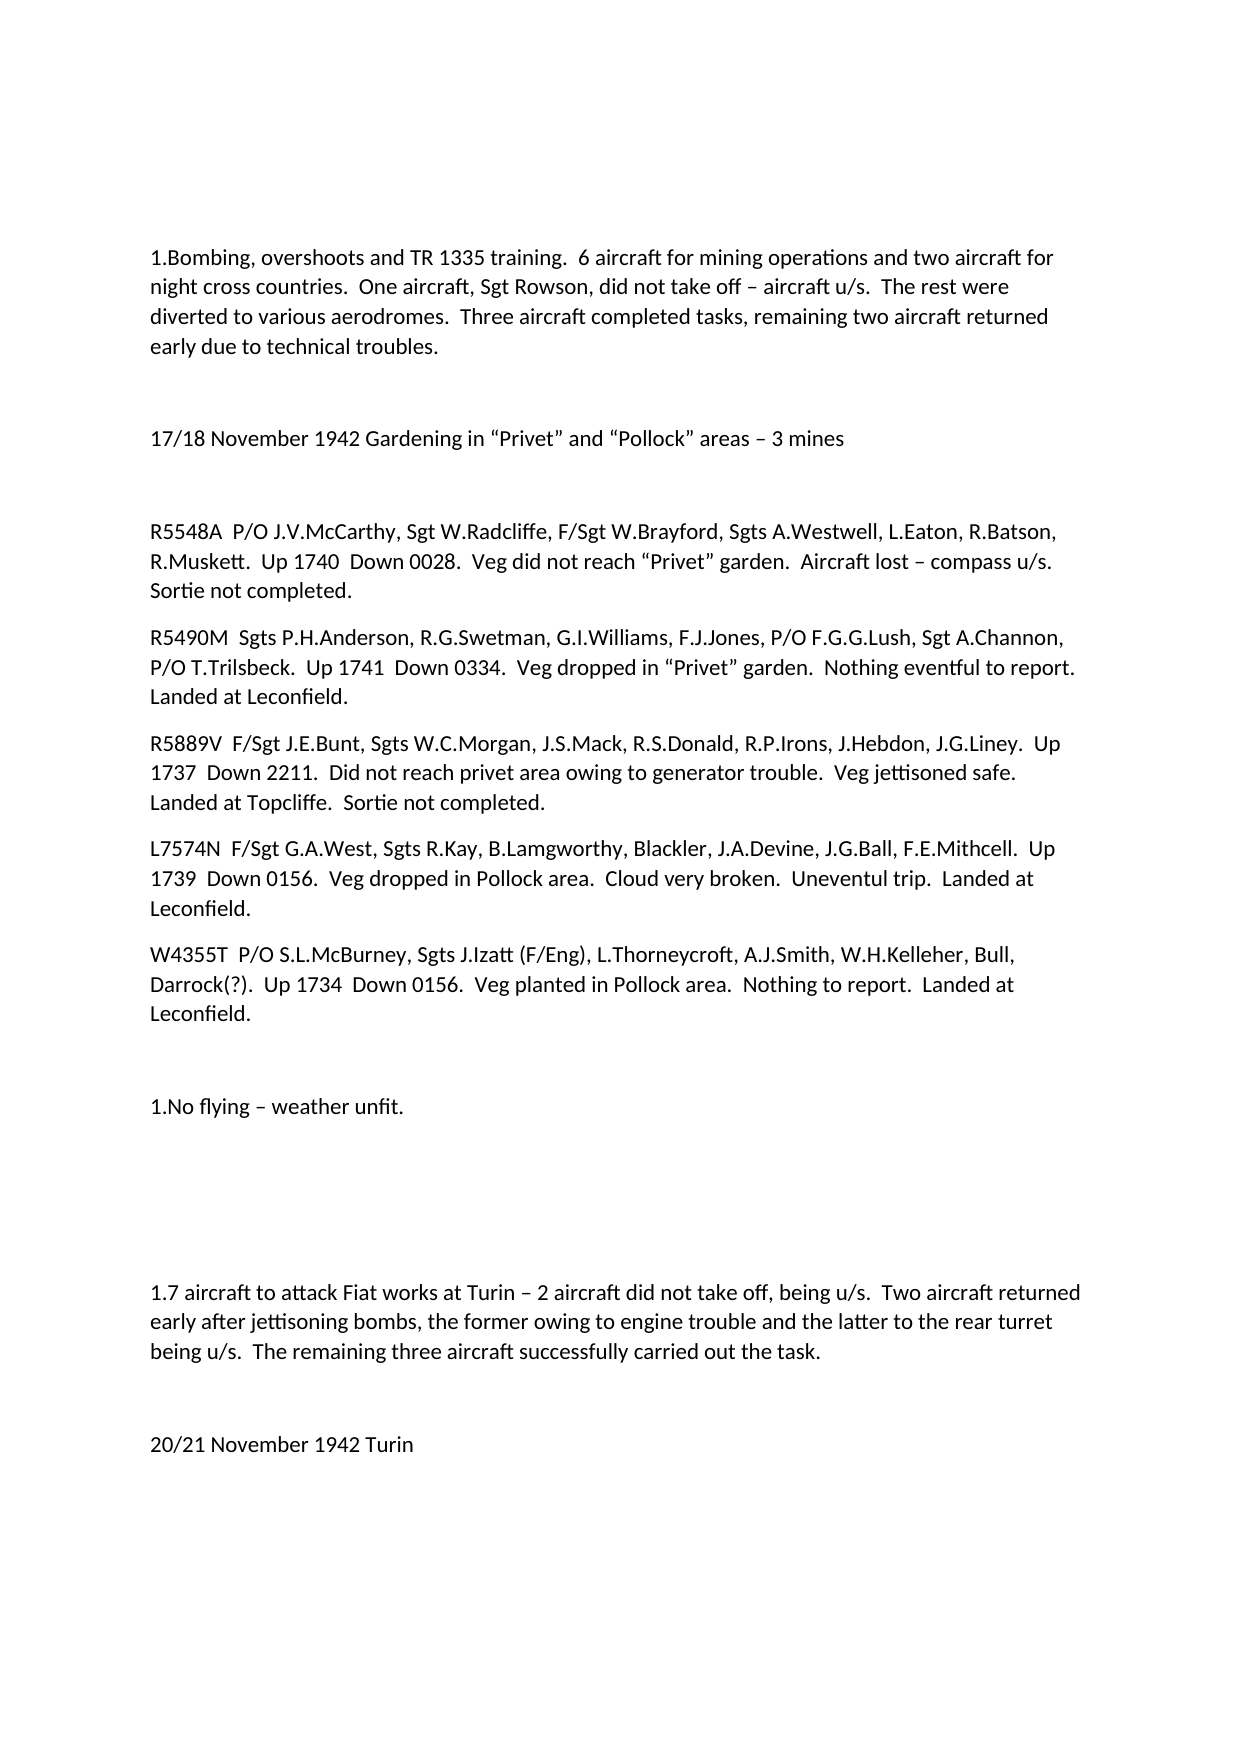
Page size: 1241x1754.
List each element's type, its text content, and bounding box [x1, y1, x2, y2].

text 1.No flying – weather unfit. [150, 1092, 1090, 1120]
text R5889V F/Sgt J.E.Bunt, Sgts W.C.Morgan, J.S.Mack, R.S.Donald, R.P.Irons, J.Hebdon, J.G.Liney. Up 1737 Down 2211. Did not reach privet area owing to generator trouble. Veg jettisoned safe. Landed at Topcliffe. Sortie not completed. [150, 729, 1090, 816]
text R5548A P/O J.V.McCarthy, Sgt W.Radcliffe, F/Sgt W.Brayford, Sgts A.Westwell, L.Eaton, R.Batson, R.Muskett. Up 1740 Down 0028. Veg did not reach “Privet” garden. Aircraft lost – compass u/s. Sortie not completed. [150, 517, 1090, 604]
text 1.7 aircraft to attack Fiat works at Turin – 2 aircraft did not take off, being u/s. Two aircraft returned early after jettisoning bombs, the former owing to engine trouble and the latter to the rear turret being u/s. The remaining three aircraft successfully carried out the task. [150, 1278, 1090, 1365]
text L7574N F/Sgt G.A.West, Sgts R.Kay, B.Lamgworthy, Blackler, J.A.Devine, J.G.Ball, F.E.Mithcell. Up 1739 Down 0156. Veg dropped in Pollock area. Cloud very broken. Uneventul trip. Landed at Leconfield. [150, 834, 1090, 922]
text R5490M Sgts P.H.Anderson, R.G.Swetman, G.I.Williams, F.J.Jones, P/O F.G.G.Lush, Sgt A.Channon, P/O T.Trilsbeck. Up 1741 Down 0334. Veg dropped in “Privet” garden. Nothing eventful to report. Landed at Leconfield. [150, 623, 1090, 710]
text 1.Bombing, overshoots and TR 1335 training. 6 aircraft for mining operations and two aircraft for night cross countries. One aircraft, Sgt Rowson, did not take off – aircraft u/s. The rest were diverted to various aerodromes. Three aircraft completed tasks, remaining two aircraft returned early due to technical troubles. [150, 243, 1090, 360]
text W4355T P/O S.L.McBurney, Sgts J.Izatt (F/Eng), L.Thorneycroft, A.J.Smith, W.H.Kelleher, Bull, Darrock(?). Up 1734 Down 0156. Veg planted in Pollock area. Nothing to report. Landed at Leconfield. [150, 940, 1090, 1027]
text 20/21 November 1942 Turin [150, 1430, 1090, 1458]
text 17/18 November 1942 Gardening in “Privet” and “Pollock” areas – 3 mines [150, 424, 1090, 452]
